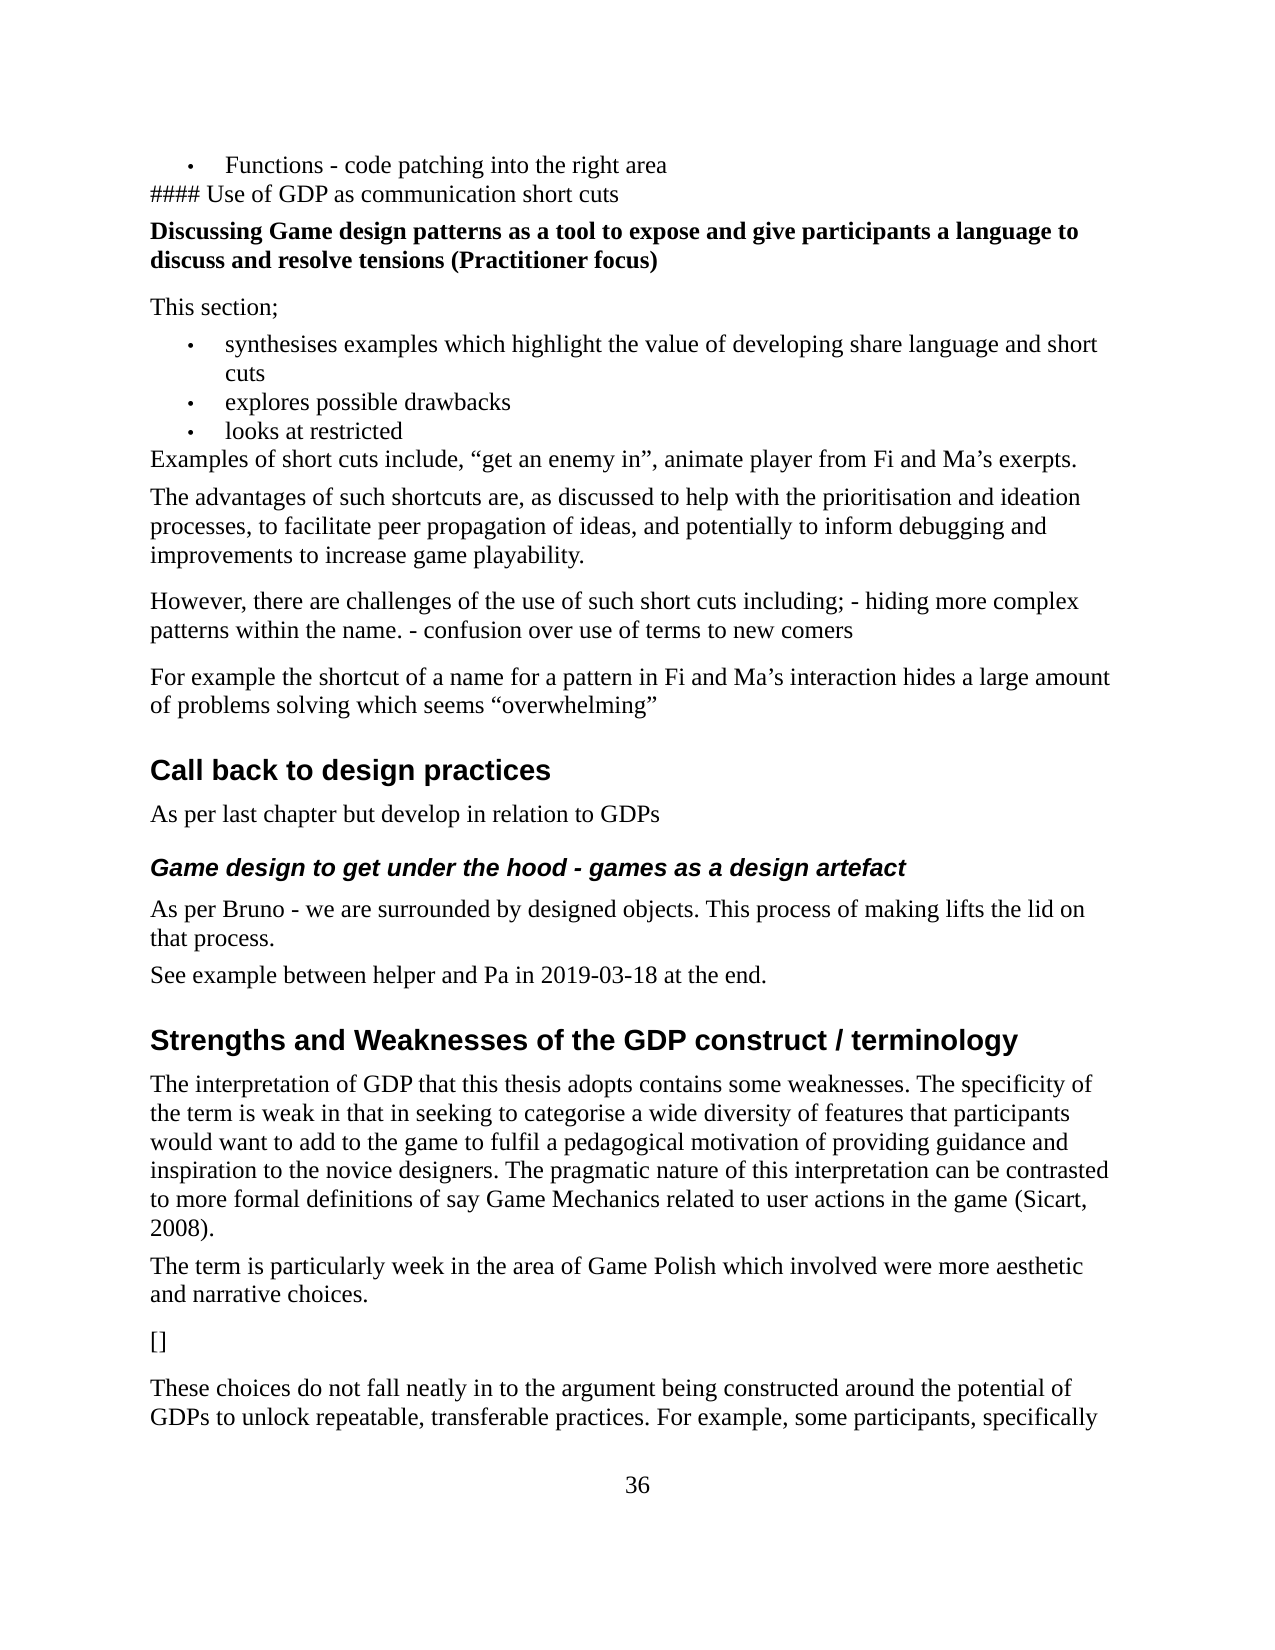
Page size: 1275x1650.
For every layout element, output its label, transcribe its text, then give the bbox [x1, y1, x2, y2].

text #### Use of GDP as communication short cuts [150, 179, 1125, 207]
text Examples of short cuts include, “get an enemy in”, animate player from Fi and Ma’s exerpts. [150, 444, 1125, 473]
text [] [150, 1326, 1125, 1355]
text However, there are challenges of the use of such short cuts including; - hiding more complex patterns within the name. - confusion over use of terms to new comers [150, 586, 1125, 644]
text The interpretation of GDP that this thesis adopts contains some weaknesses. The specificity of the term is weak in that in seeking to categorise a wide diversity of features that participants would want to add to the game to fulfil a pedagogical motivation of providing guidance and inspiration to the novice designers. The pragmatic nature of this interpretation can be contrasted to more formal definitions of say Game Mechanics related to user actions in the game (Sicart, 2008). [150, 1069, 1125, 1242]
subtitle Strengths and Weaknesses of the GDP construct / terminology [150, 1023, 1125, 1057]
text The term is particularly week in the area of Game Polish which involved were more aesthetic and narrative choices. [150, 1251, 1125, 1308]
list Functions - code patching into the right area [187, 150, 1125, 179]
subtitle Call back to design practices [150, 753, 1125, 787]
subtitle Game design to get under the hood - games as a design artefact [150, 853, 1125, 882]
text See example between helper and Pa in 2019-03-18 at the end. [150, 961, 1125, 989]
list synthesises examples which highlight the value of developing share language and short cuts [187, 329, 1125, 387]
list explores possible drawbacks [187, 387, 1125, 416]
text For example the shortcut of a name for a pattern in Fi and Ma’s interaction hides a large amount of problems solving which seems “overwhelming” [150, 662, 1125, 719]
text Discussing Game design patterns as a tool to expose and give participants a language to discuss and resolve tensions (Practitioner focus) [150, 216, 1125, 274]
text As per Bruno - we are surrounded by designed objects. This process of making lifts the lid on that process. [150, 894, 1125, 952]
text As per last chapter but develop in relation to GDPs [150, 799, 1125, 828]
text The advantages of such shortcuts are, as discussed to help with the prioritisation and ideation processes, to facilitate peer propagation of ideas, and potentially to inform debugging and improvements to increase game playability. [150, 482, 1125, 568]
text These choices do not fall neatly in to the argument being constructed around the potential of GDPs to unlock repeatable, transferable practices. For example, some participants, specifically [150, 1373, 1125, 1430]
text This section; [150, 292, 1125, 321]
list looks at restricted [187, 416, 1125, 444]
